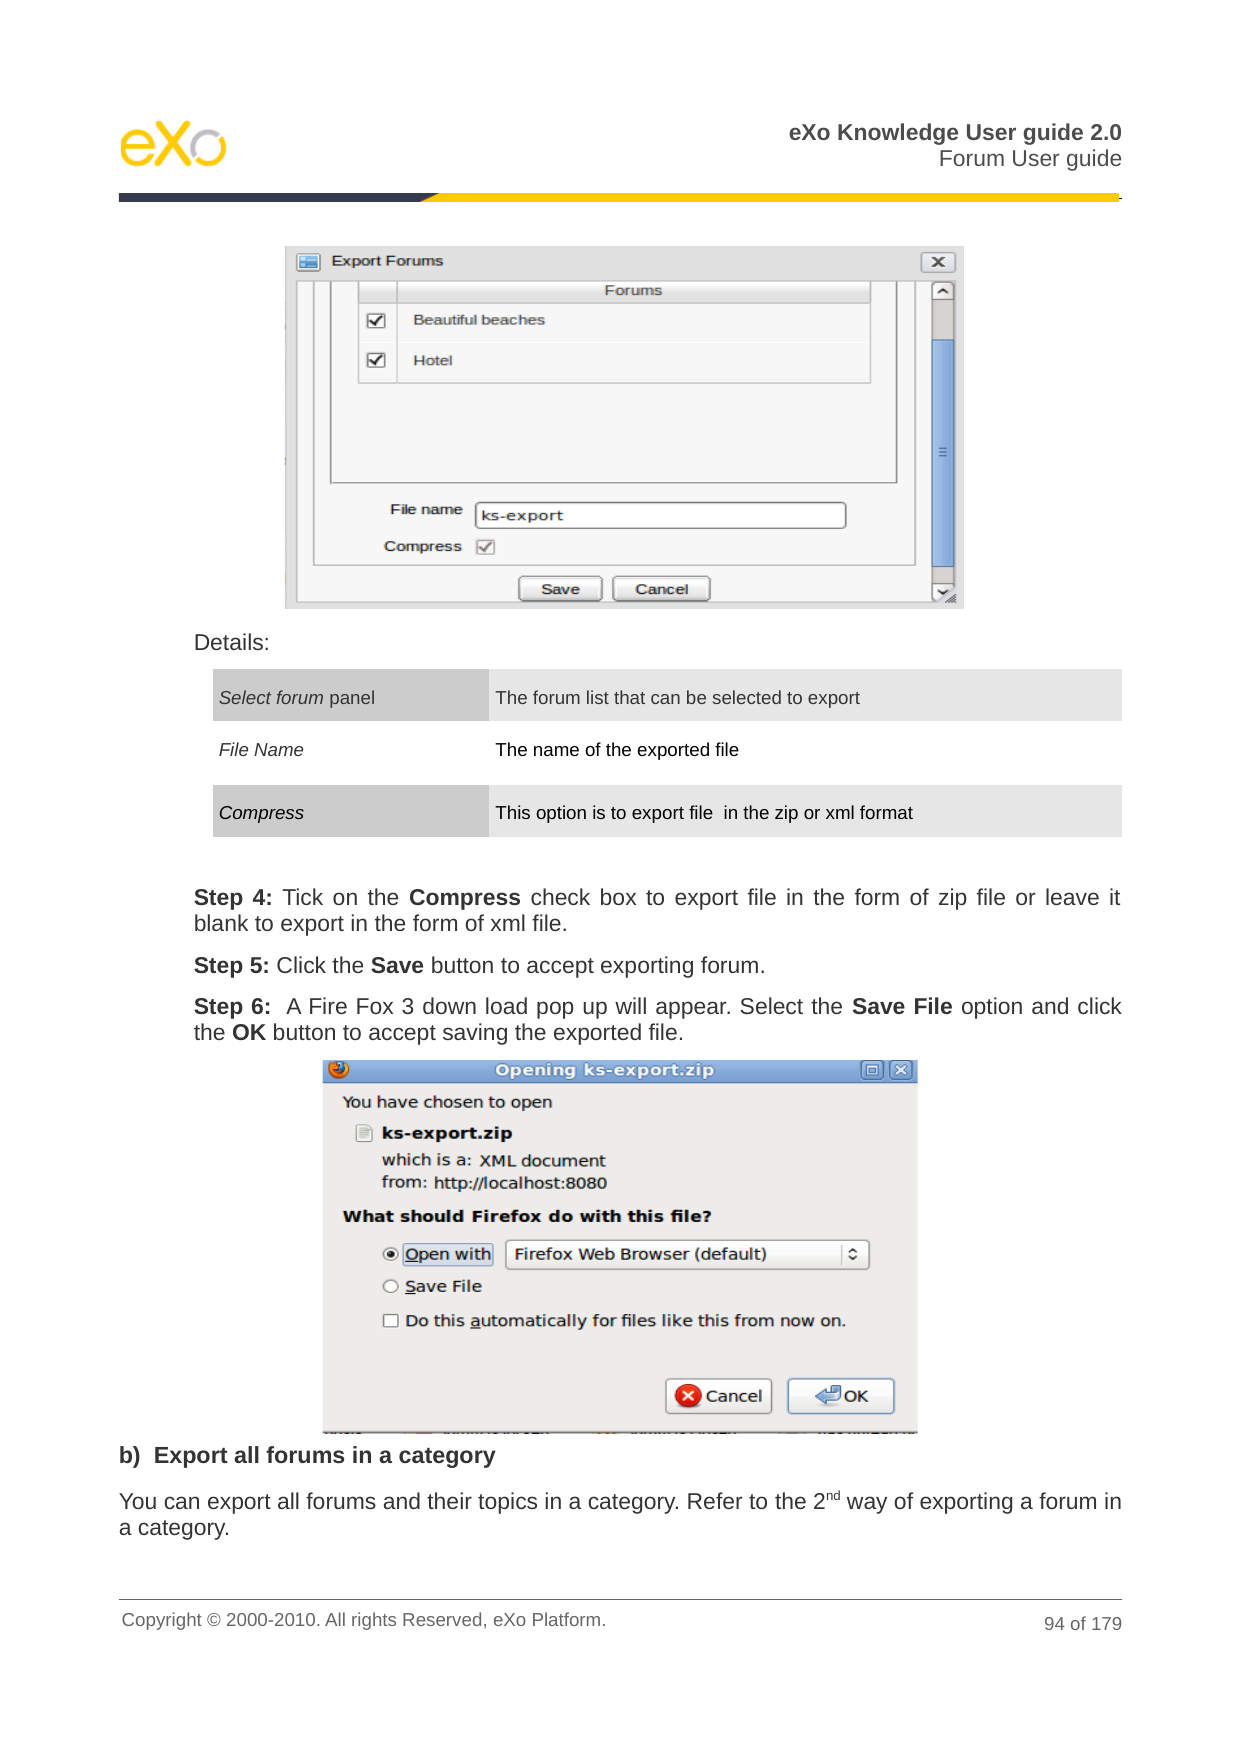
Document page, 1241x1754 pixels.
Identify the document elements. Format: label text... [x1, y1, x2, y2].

picture [284, 246, 964, 609]
list Details: [156, 228, 1122, 656]
list Step 4: Tick on the Compress check box to export file in the form of zip file or leave it blank to export in the form of xml file. [156, 884, 1122, 937]
picture [120, 120, 227, 167]
table_header Select forum panel [213, 669, 489, 721]
list Step 6: A Fire Fox 3 down load pop up will appear. Select the Save File option and click the OK button to accept saving the exported file. [156, 993, 1122, 1046]
table_cell This option is to export file in the zip or xml format [489, 785, 1122, 837]
picture [118, 193, 1119, 202]
table_cell Compress [213, 785, 489, 837]
subtitle Export all forums in a category [118, 1434, 1122, 1468]
table_cell The name of the exported file [489, 721, 1122, 784]
list Step 5: Click the Save button to accept exporting forum. [156, 952, 1122, 978]
picture [322, 1060, 918, 1434]
text You can export all forums and their topics in a category. Refer to the 2nd way of exporting a forum in a category. [118, 1488, 1122, 1541]
table_header The forum list that can be selected to export [489, 669, 1122, 721]
table_cell File Name [213, 721, 489, 784]
